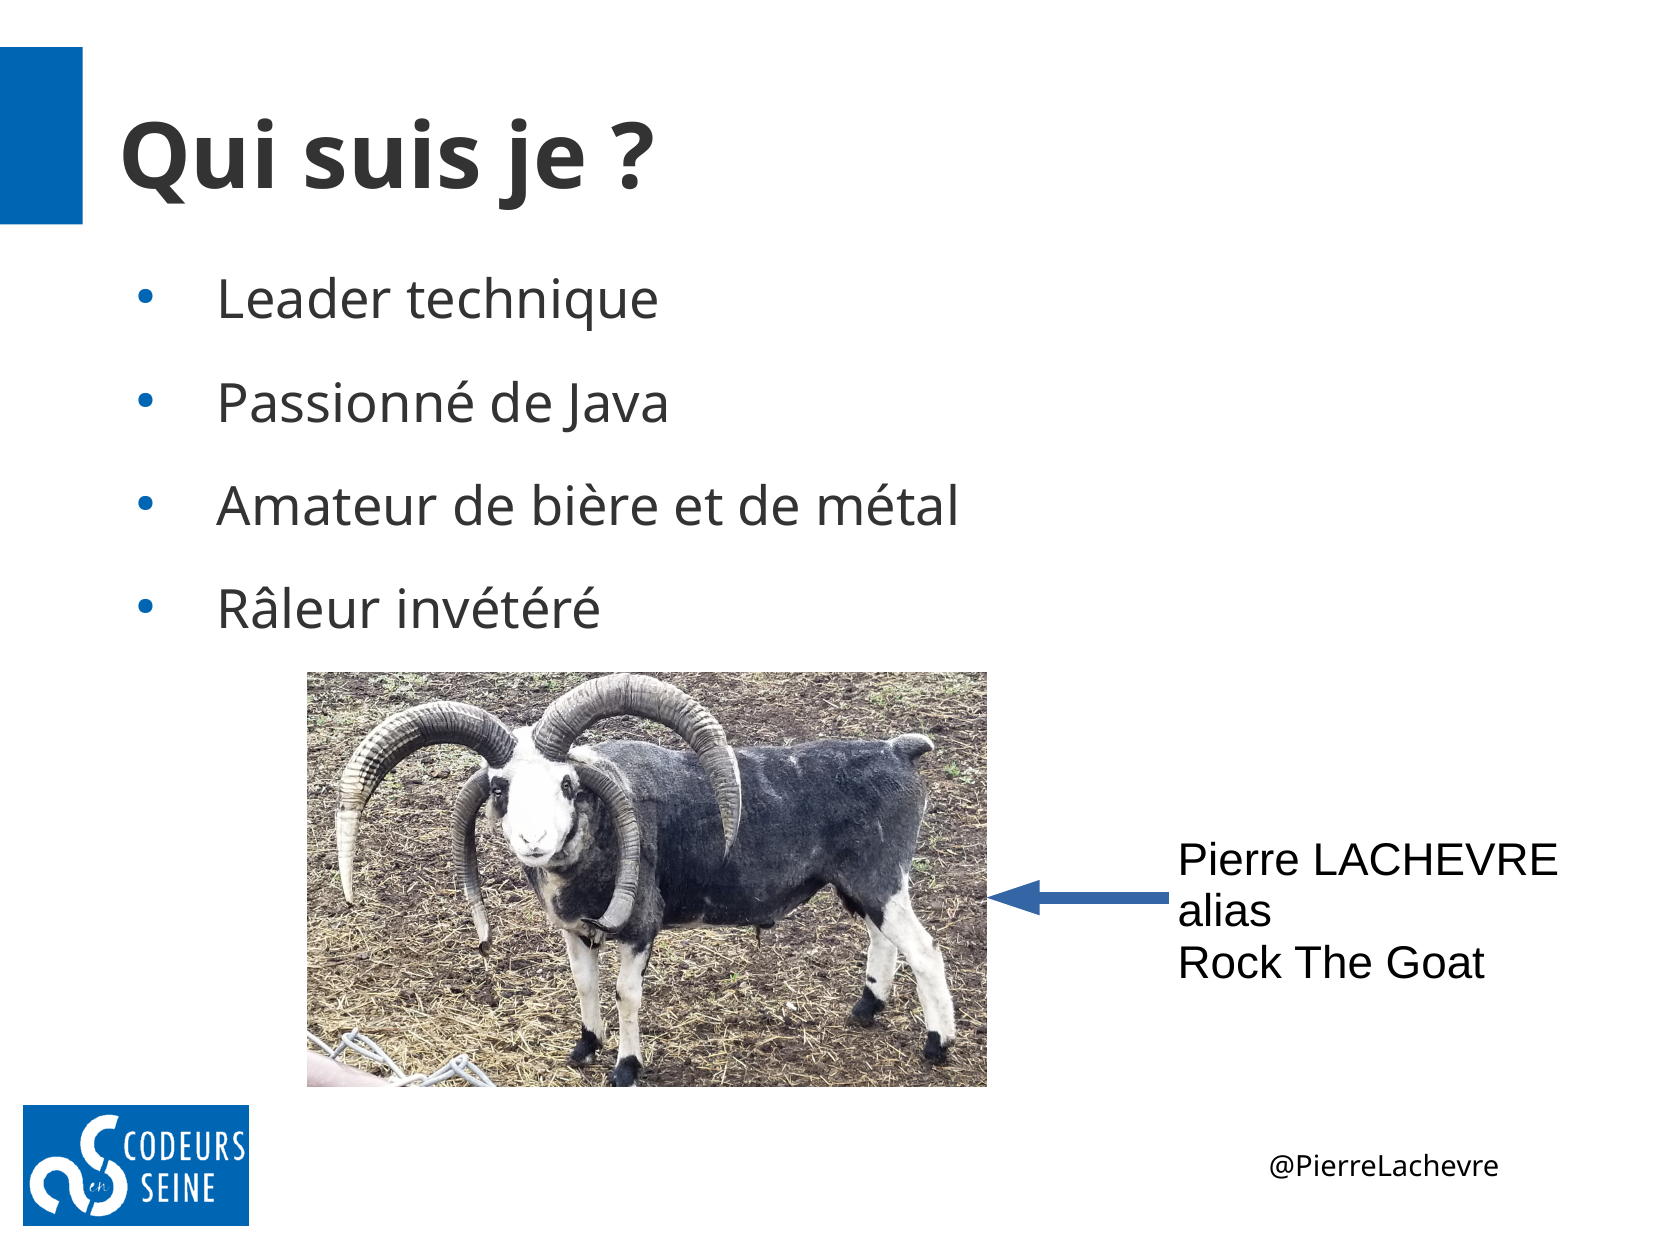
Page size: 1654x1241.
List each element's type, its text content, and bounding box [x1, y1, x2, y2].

list Leader technique Passionné de Java Amateur de bière et de métal Râleur invétéré [118, 261, 1182, 650]
text_box Pierre LACHEVRE alias Rock The Goat [1163, 826, 1575, 996]
picture [307, 672, 987, 1087]
title Qui suis je ? [118, 49, 1571, 257]
picture [23, 1105, 249, 1226]
